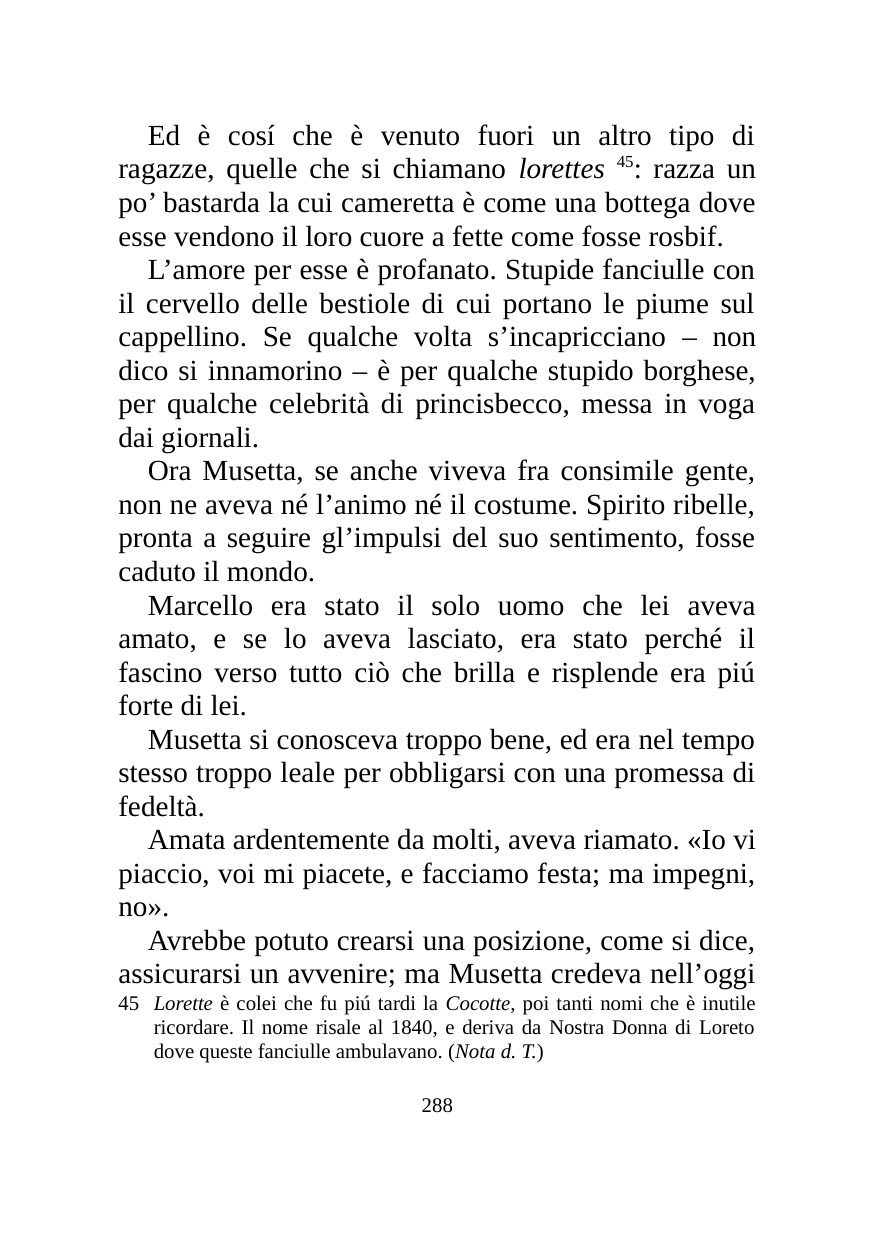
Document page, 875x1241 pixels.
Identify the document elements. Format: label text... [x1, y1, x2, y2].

text Musetta si conosceva troppo bene, ed era nel tempo stesso troppo leale per obbligarsi con una promessa di fedeltà. [118, 722, 756, 822]
text Amata ardentemente da molti, aveva riamato. «Io vi piaccio, voi mi piacete, e facciamo festa; ma impegni, no». [118, 822, 756, 923]
text Marcello era stato il solo uomo che lei aveva amato, e se lo aveva lasciato, era stato perché il fascino verso tutto ciò che brilla e risplende era piú forte di lei. [118, 588, 756, 722]
text Lorette è colei che fu piú tardi la Cocotte, poi tanti nomi che è inutile ricordare. Il nome risale al 1840, e deriva da Nostra Donna di Loreto dove queste fanciulle ambulavano. (Nota d. T.) [118, 991, 756, 1063]
text Ed è cosí che è venuto fuori un altro tipo di ragazze, quelle che si chiamano lorettes : razza un po’ bastarda la cui cameretta è come una bottega dove esse vendono il loro cuore a fette come fosse rosbif. [118, 118, 756, 252]
text L’amore per esse è profanato. Stupide fanciulle con il cervello delle bestiole di cui portano le piume sul cappellino. Se qualche volta s’incapricciano ‒ non dico si innamorino ‒ è per qualche stupido borghese, per qualche celebrità di princisbecco, messa in voga dai giornali. [118, 252, 756, 453]
text Avrebbe potuto crearsi una posizione, come si dice, assicurarsi un avvenire; ma Musetta credeva nell’oggi [118, 923, 756, 990]
text Ora Musetta, se anche viveva fra consimile gente, non ne aveva né l’animo né il costume. Spirito ribelle, pronta a seguire gl’impulsi del suo sentimento, fosse caduto il mondo. [118, 453, 756, 588]
